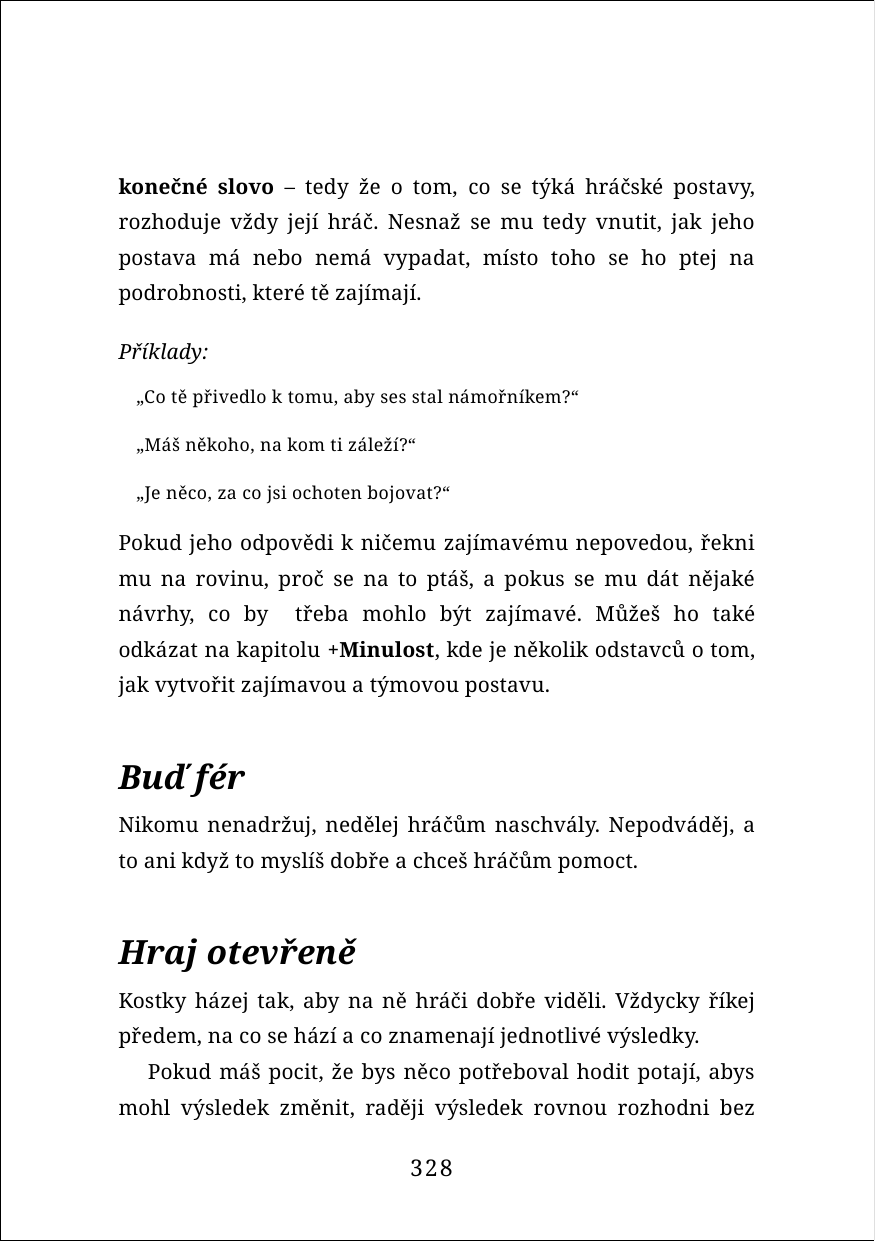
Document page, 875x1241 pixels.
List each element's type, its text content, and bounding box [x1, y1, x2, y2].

subtitle Hraj otevřeně [118, 929, 756, 974]
text „Máš někoho, na kom ti záleží?“ [136, 433, 756, 457]
text „Co tě přivedlo k tomu, aby ses stal námořníkem?“ [136, 385, 756, 409]
text Příklady: [118, 337, 756, 366]
text Nikomu nenadržuj, nedělej hráčům naschvály. Nepodváděj, a to ani když to myslíš dobře a chceš hráčům pomoct. [118, 811, 756, 874]
text „Je něco, za co jsi ochoten bojovat?“ [136, 481, 756, 505]
subtitle Buď fér [118, 753, 756, 799]
text Pokud jeho odpovědi k ničemu zajímavému nepovedou, řekni mu na rovinu, proč se na to ptáš, a pokus se mu dát nějaké návrhy, co by třeba mohlo být zajímavé. Můžeš ho také odkázat na kapitolu +Minulost, kde je několik odstavců o tom, jak vytvořit zajímavou a týmovou postavu. [118, 528, 756, 699]
text konečné slovo – tedy že o tom, co se týká hráčské postavy, rozhoduje vždy její hráč. Nesnaž se mu tedy vnutit, jak jeho postava má nebo nemá vypadat, místo toho se ho ptej na podrobnosti, které tě zajímají. [118, 172, 756, 307]
text Kostky házej tak, aby na ně hráči dobře viděli. Vždycky říkej předem, na co se hází a co znamenají jednotlivé výsledky. Pokud máš pocit, že bys něco potřeboval hodit potají, abys mohl výsledek změnit, raději výsledek rovnou rozhodni bez [118, 986, 756, 1121]
